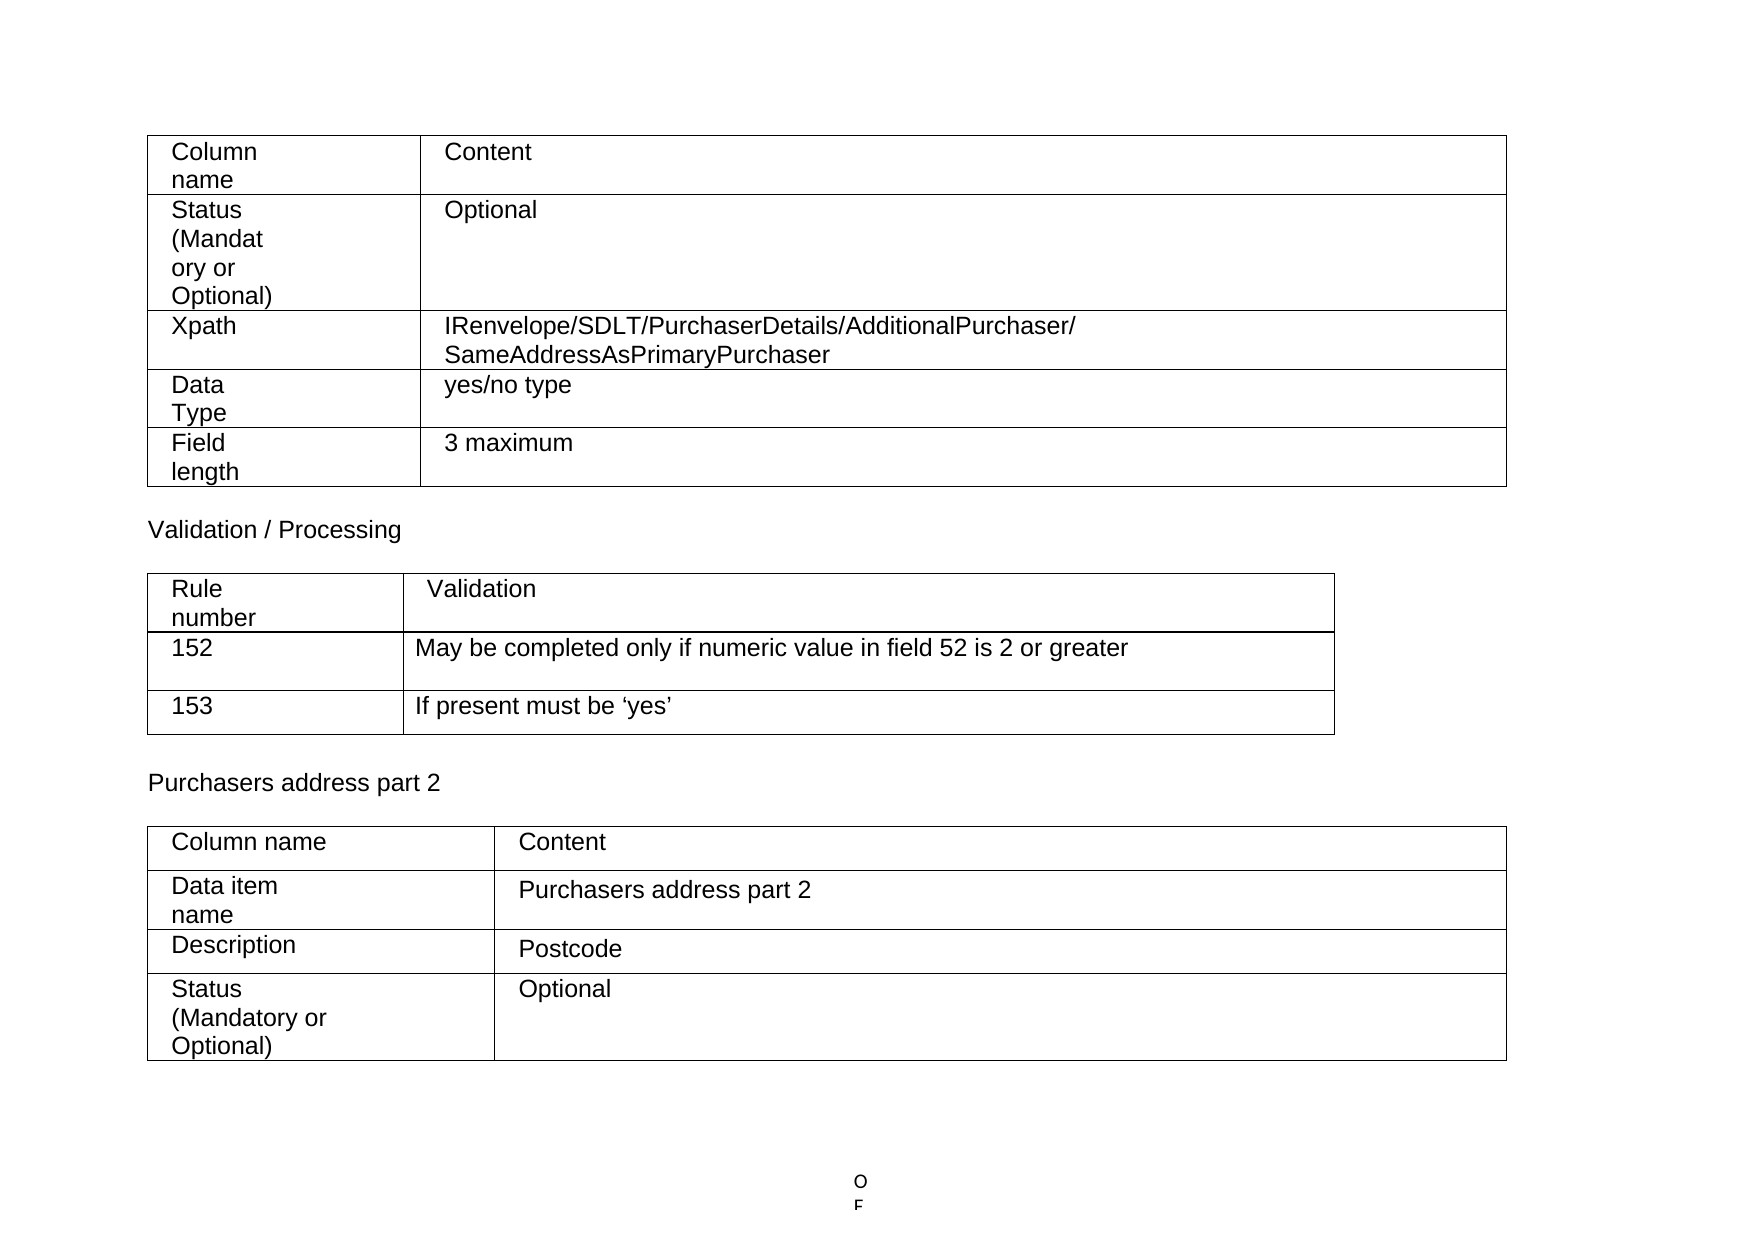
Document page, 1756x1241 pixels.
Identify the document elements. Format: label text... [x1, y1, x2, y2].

table_header Column name [148, 136, 420, 194]
table_header Validation [404, 574, 1334, 631]
table_cell May be completed only if numeric value in field 52 is 2 or greater [404, 633, 1334, 690]
table_cell Data item name [148, 871, 494, 928]
table_cell Xpath [148, 311, 420, 368]
table_cell If present must be ‘yes’ [404, 691, 1334, 734]
table_header Content [495, 827, 1506, 870]
subtitle Purchasers address part 2 [148, 768, 1515, 797]
table_cell IRenvelope/SDLT/PurchaserDetails/AdditionalPurchaser/SameAddressAsPrimaryPurchaser [421, 311, 1506, 368]
table_cell Postcode [495, 930, 1506, 973]
table_header Rule number [148, 574, 403, 631]
table_cell yes/no type [421, 370, 1506, 427]
table_cell Purchasers address part 2 [495, 871, 1506, 928]
text Validation / Processing [148, 515, 1515, 544]
table_cell 3 maximum [421, 428, 1506, 486]
table_cell Status (Mandatory or Optional) [148, 195, 420, 310]
table_cell Optional [421, 195, 1506, 310]
table_cell Optional [495, 974, 1506, 1060]
table_cell Field length [148, 428, 420, 486]
table_cell 153 [148, 691, 403, 734]
table_cell Status (Mandatory or Optional) [148, 974, 494, 1060]
table_cell Description [148, 930, 494, 973]
table_header Column name [148, 827, 494, 870]
table_cell 152 [148, 633, 403, 690]
table_header Content [421, 136, 1506, 194]
table_cell Data Type [148, 370, 420, 427]
